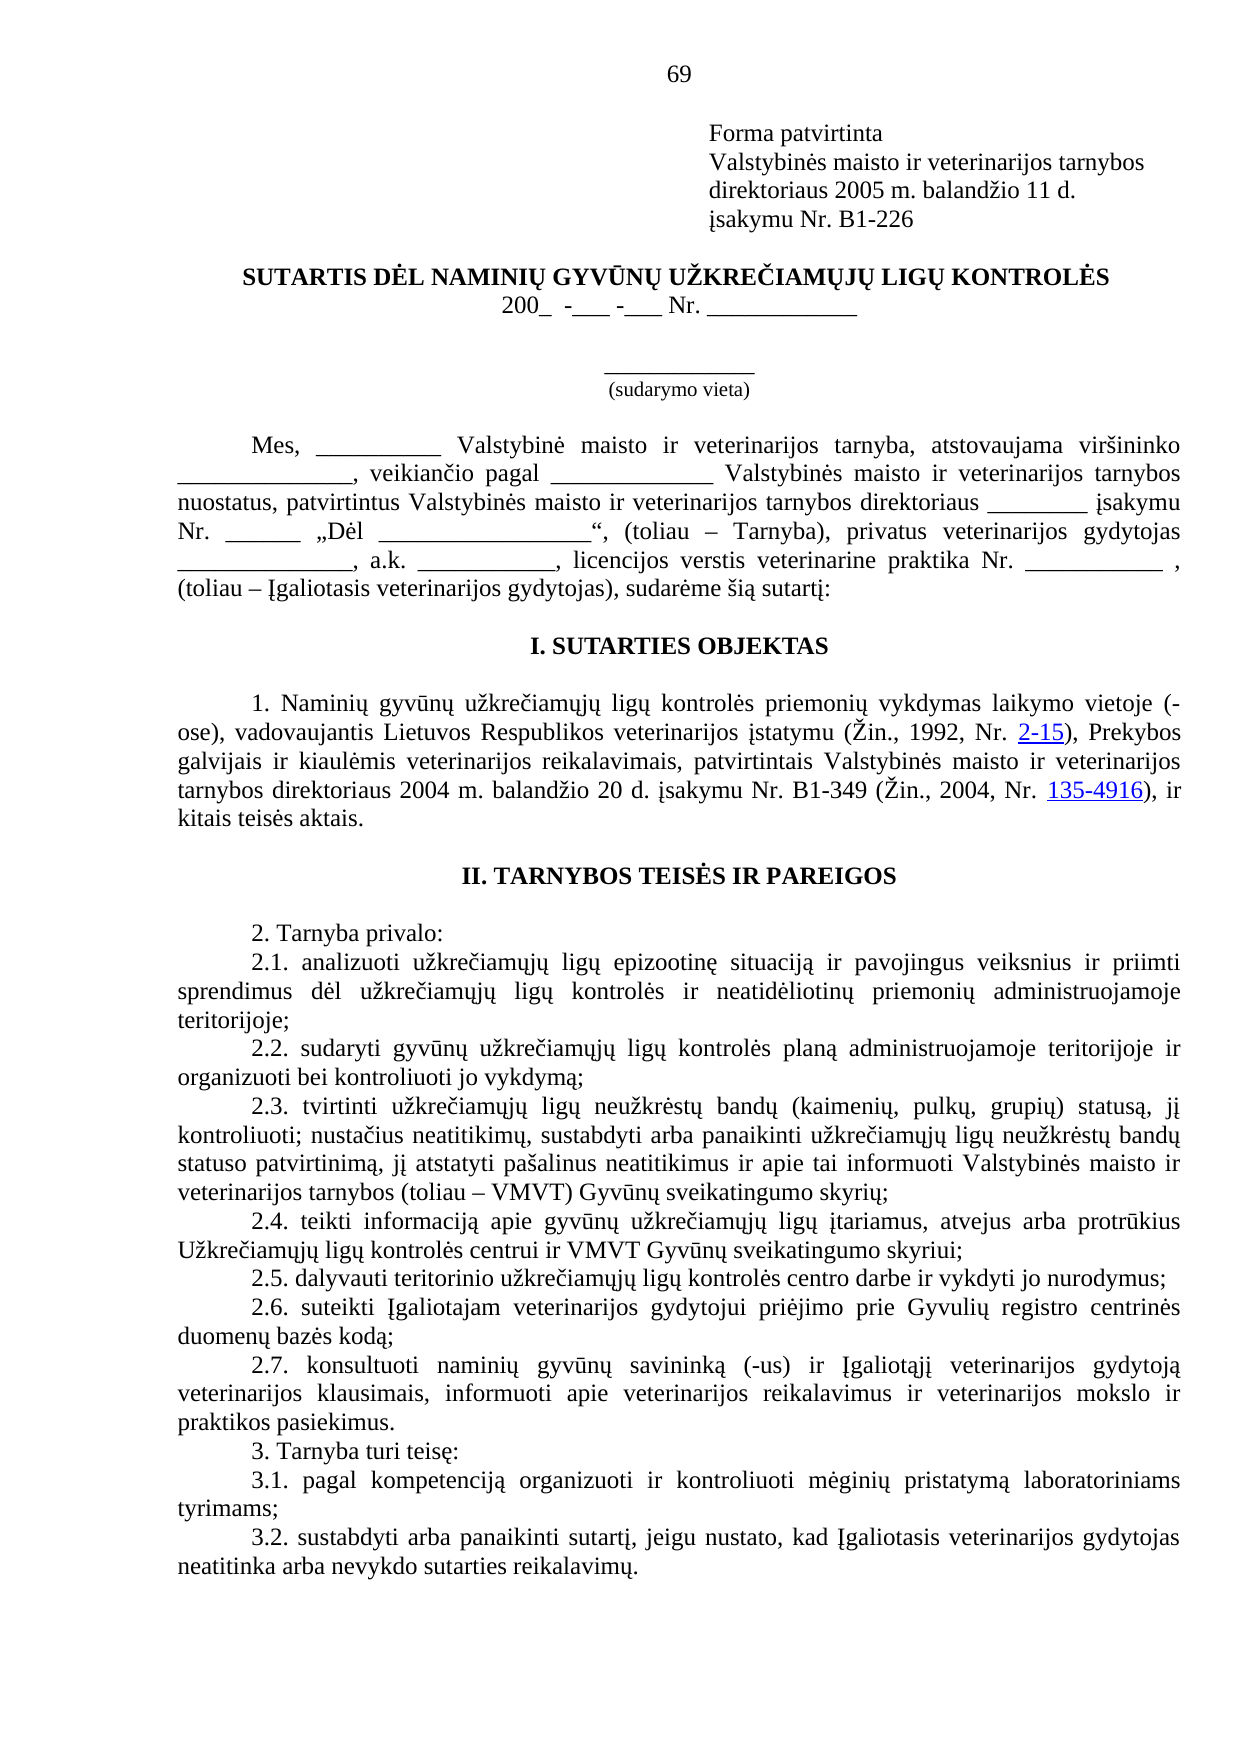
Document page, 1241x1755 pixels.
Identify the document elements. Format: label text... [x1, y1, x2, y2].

text 2. Tarnyba privalo: [177, 918, 1181, 947]
text ____________ [177, 348, 1181, 377]
text Mes, __________ Valstybinė maisto ir veterinarijos tarnyba, atstovaujama viršininko ______________, veikiančio pagal _____________ Valstybinės maisto ir veterinarijos tarnybos nuostatus, patvirtintus Valstybinės maisto ir veterinarijos tarnybos direktoriaus ________ įsakymu Nr. ______ „Dėl _________________“, (toliau – Tarnyba), privatus veterinarijos gydytojas ______________, a.k. ___________, licencijos verstis veterinarine praktika Nr. ___________ , (toliau – Įgaliotasis veterinarijos gydytojas), sudarėme šią sutartį: [177, 430, 1181, 602]
text 3.1. pagal kompetenciją organizuoti ir kontroliuoti mėginių pristatymą laboratoriniams tyrimams; [177, 1465, 1181, 1522]
text (sudarymo vieta) [177, 377, 1181, 401]
text 2.2. sudaryti gyvūnų užkrečiamųjų ligų kontrolės planą administruojamoje teritorijoje ir organizuoti bei kontroliuoti jo vykdymą; [177, 1033, 1181, 1091]
text Forma patvirtinta [177, 118, 1181, 147]
text 2.1. analizuoti užkrečiamųjų ligų epizootinę situaciją ir pavojingus veiksnius ir priimti sprendimus dėl užkrečiamųjų ligų kontrolės ir neatidėliotinų priemonių administruojamoje teritorijoje; [177, 947, 1181, 1033]
text SUTARTIS DĖL NAMINIŲ GYVŪNŲ UŽKREČIAMŲJŲ LIGŲ KONTROLĖS [177, 262, 1181, 291]
text 2.7. konsultuoti naminių gyvūnų savininką (-us) ir Įgaliotąjį veterinarijos gydytoją veterinarijos klausimais, informuoti apie veterinarijos reikalavimus ir veterinarijos mokslo ir praktikos pasiekimus. [177, 1350, 1181, 1436]
text I. SUTARTIES OBJEKTAS [177, 631, 1181, 660]
text direktoriaus 2005 m. balandžio 11 d. [177, 176, 1181, 204]
text 2.4. teikti informaciją apie gyvūnų užkrečiamųjų ligų įtariamus, atvejus arba protrūkius Užkrečiamųjų ligų kontrolės centrui ir VMVT Gyvūnų sveikatingumo skyriui; [177, 1206, 1181, 1263]
text Valstybinės maisto ir veterinarijos tarnybos [177, 147, 1181, 176]
text 2.6. suteikti Įgaliotajam veterinarijos gydytojui priėjimo prie Gyvulių registro centrinės duomenų bazės kodą; [177, 1292, 1181, 1350]
text 3. Tarnyba turi teisę: [177, 1436, 1181, 1465]
text įsakymu Nr. B1-226 [177, 204, 1181, 233]
text II. TARNYBOS TEISĖS IR PAREIGOS [177, 861, 1181, 890]
text 2.5. dalyvauti teritorinio užkrečiamųjų ligų kontrolės centro darbe ir vykdyti jo nurodymus; [177, 1263, 1181, 1292]
text 2.3. tvirtinti užkrečiamųjų ligų neužkrėstų bandų (kaimenių, pulkų, grupių) statusą, jį kontroliuoti; nustačius neatitikimų, sustabdyti arba panaikinti užkrečiamųjų ligų neužkrėstų bandų statuso patvirtinimą, jį atstatyti pašalinus neatitikimus ir apie tai informuoti Valstybinės maisto ir veterinarijos tarnybos (toliau – VMVT) Gyvūnų sveikatingumo skyrių; [177, 1091, 1181, 1206]
text 200_ -___ -___ Nr. ____________ [177, 291, 1181, 319]
text 1. Naminių gyvūnų užkrečiamųjų ligų kontrolės priemonių vykdymas laikymo vietoje (-ose), vadovaujantis Lietuvos Respublikos veterinarijos įstatymu (Žin., 1992, Nr. 2-15), Prekybos galvijais ir kiaulėmis veterinarijos reikalavimais, patvirtintais Valstybinės maisto ir veterinarijos tarnybos direktoriaus 2004 m. balandžio 20 d. įsakymu Nr. B1-349 (Žin., 2004, Nr. 135-4916), ir kitais teisės aktais. [177, 688, 1181, 832]
text 3.2. sustabdyti arba panaikinti sutartį, jeigu nustato, kad Įgaliotasis veterinarijos gydytojas neatitinka arba nevykdo sutarties reikalavimų. [177, 1522, 1181, 1580]
